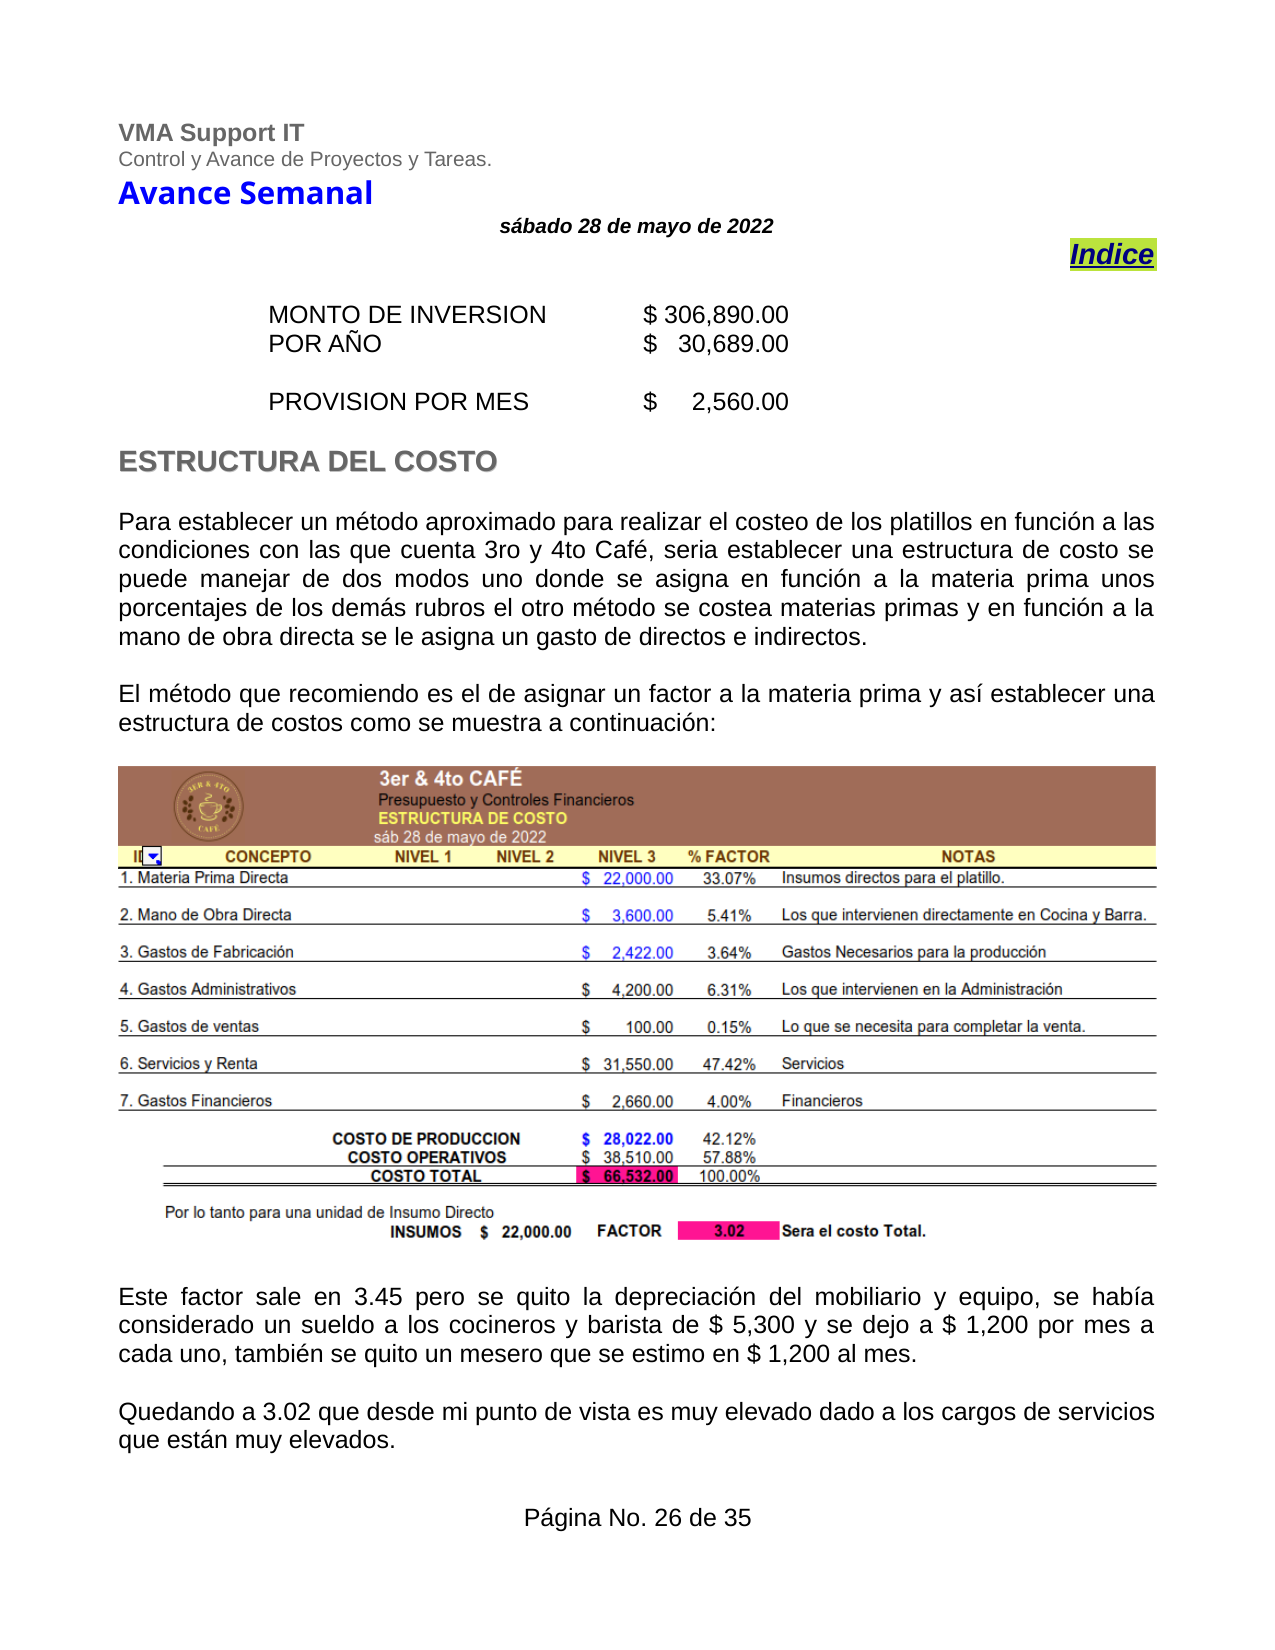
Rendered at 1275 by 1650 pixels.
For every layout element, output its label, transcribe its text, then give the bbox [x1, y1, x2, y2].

subtitle ESTRUCTURA DEL COSTO [118, 444, 1157, 478]
text PROVISION POR MES $ 2,560.00 [118, 387, 1157, 415]
text POR AÑO $ 30,689.00 [118, 329, 1157, 358]
text Quedando a 3.02 que desde mi punto de vista es muy elevado dado a los cargos de servicios que están muy elevados. [118, 1397, 1157, 1454]
text Para establecer un método aproximado para realizar el costeo de los platillos en función a las condiciones con las que cuenta 3ro y 4to Café, seria establecer una estructura de costo se puede manejar de dos modos uno donde se asigna en función a la materia prima unos porcentajes de los demás rubros el otro método se costea materias primas y en función a la mano de obra directa se le asigna un gasto de directos e indirectos. [118, 507, 1157, 650]
text Este factor sale en 3.45 pero se quito la depreciación del mobiliario y equipo, se había considerado un sueldo a los cocineros y barista de $ 5,300 y se dejo a $ 1,200 por mes a cada uno, también se quito un mesero que se estimo en $ 1,200 al mes. [118, 1282, 1157, 1368]
picture [118, 765, 1157, 1253]
text MONTO DE INVERSION $ 306,890.00 [118, 300, 1157, 329]
text El método que recomiendo es el de asignar un factor a la materia prima y así establecer una estructura de costos como se muestra a continuación: [118, 679, 1157, 737]
